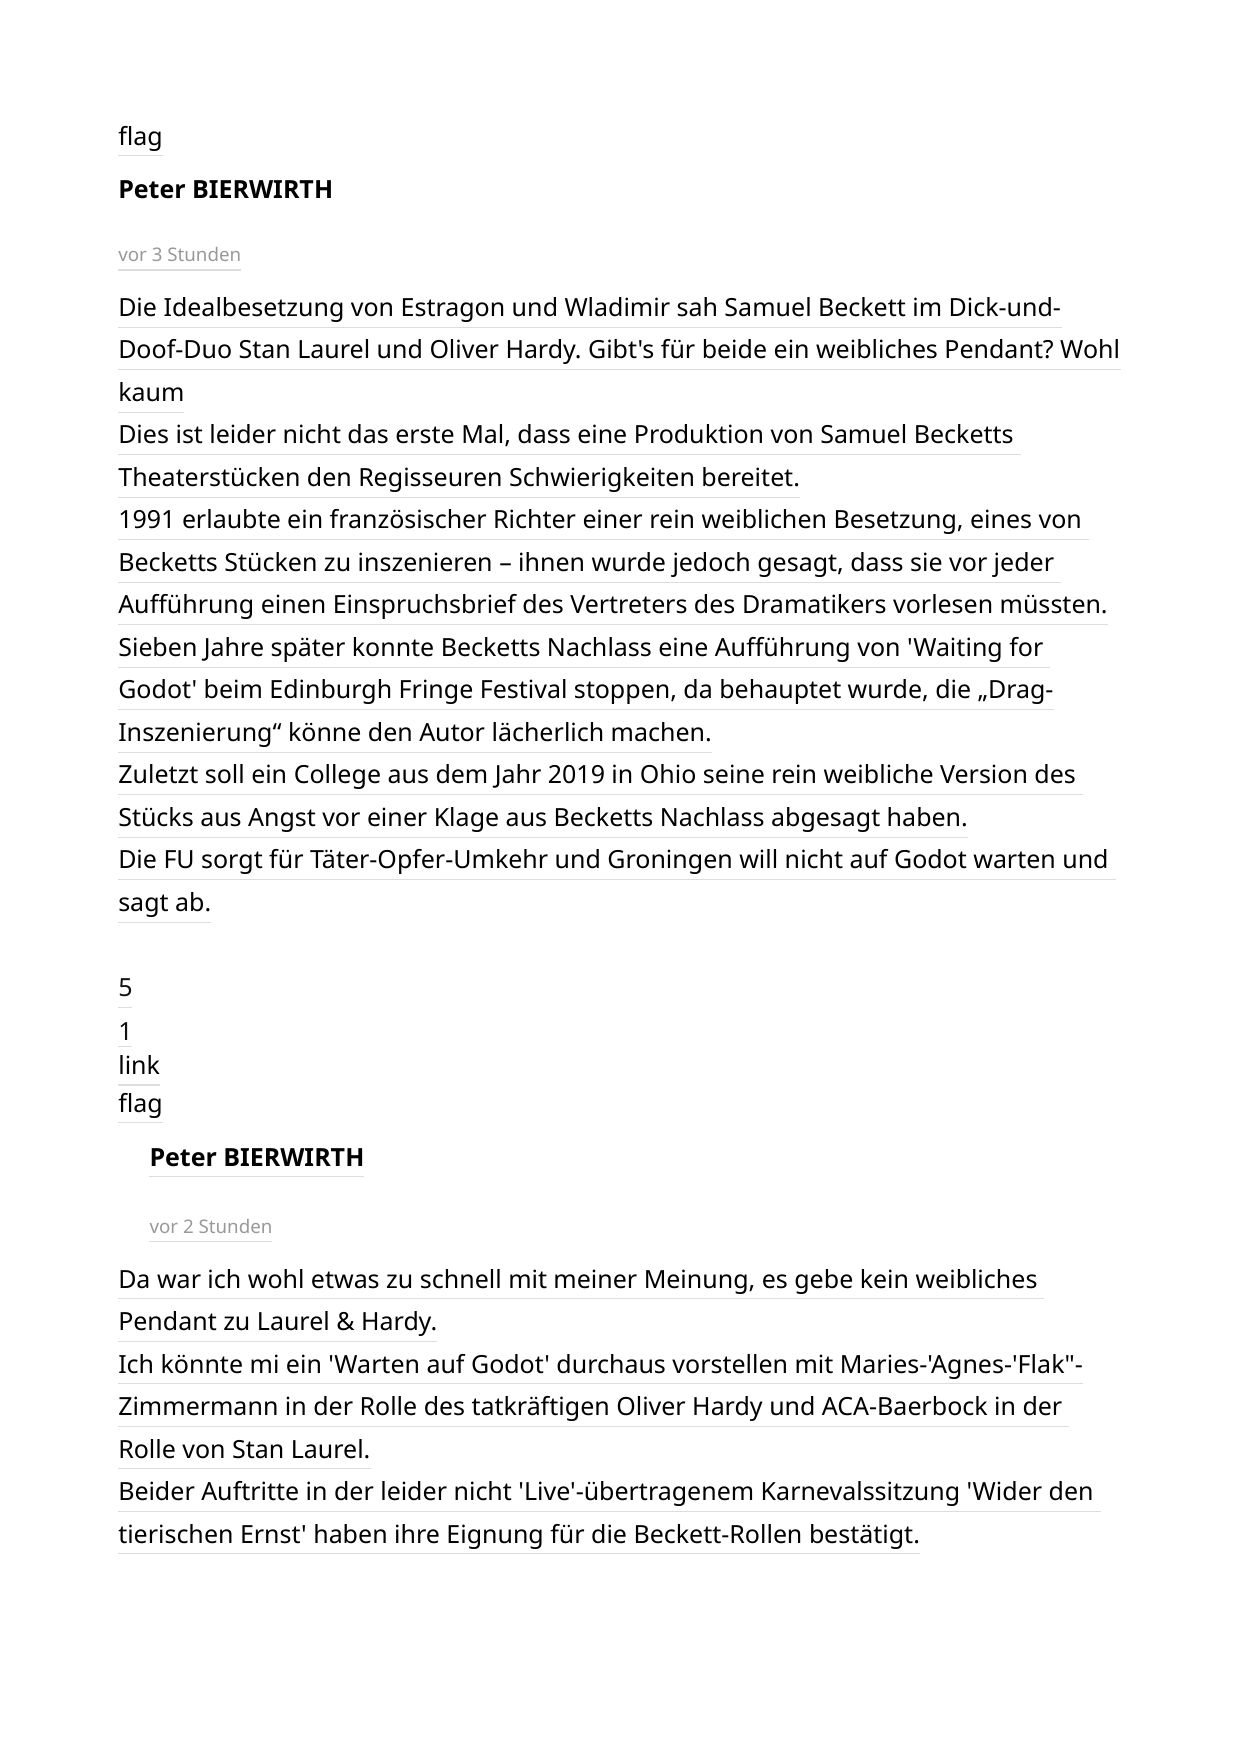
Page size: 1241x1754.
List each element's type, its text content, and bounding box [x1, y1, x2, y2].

text Die Idealbesetzung von Estragon und Wladimir sah Samuel Beckett im Dick-und-Doof-Duo Stan Laurel und Oliver Hardy. Gibt's für beide ein weibliches Pendant? Wohl kaum Dies ist leider nicht das erste Mal, dass eine Produktion von Samuel Becketts Theaterstücken den Regisseuren Schwierigkeiten bereitet. 1991 erlaubte ein französischer Richter einer rein weiblichen Besetzung, eines von Becketts Stücken zu inszenieren – ihnen wurde jedoch gesagt, dass sie vor jeder Aufführung einen Einspruchsbrief des Vertreters des Dramatikers vorlesen müssten. Sieben Jahre später konnte Becketts Nachlass eine Aufführung von 'Waiting for Godot' beim Edinburgh Fringe Festival stoppen, da behauptet wurde, die „Drag-Inszenierung“ könne den Autor lächerlich machen. Zuletzt soll ein College aus dem Jahr 2019 in Ohio seine rein weibliche Version des Stücks aus Angst vor einer Klage aus Becketts Nachlass abgesagt haben. Die FU sorgt für Täter-Opfer-Umkehr und Groningen will nicht auf Godot warten und sagt ab. [118, 290, 1122, 965]
text 1 [118, 1012, 1122, 1047]
text vor 2 Stunden [149, 1213, 1117, 1242]
text link [118, 1047, 1122, 1086]
text 5 [118, 970, 1122, 1008]
text Peter BIERWIRTH [149, 1139, 1122, 1177]
text Peter BIERWIRTH [118, 172, 1122, 206]
text flag [118, 1086, 1122, 1123]
text vor 3 Stunden [118, 241, 1117, 271]
text Da war ich wohl etwas zu schnell mit meiner Meinung, es gebe kein weibliches Pendant zu Laurel & Hardy. Ich könnte mi ein 'Warten auf Godot' durchaus vorstellen mit Maries-'Agnes-'Flak"-Zimmermann in der Rolle des tatkräftigen Oliver Hardy und ACA-Baerbock in der Rolle von Stan Laurel. Beider Auftritte in der leider nicht 'Live'-übertragenem Karnevalssitzung 'Wider den tierischen Ernst' haben ihre Eignung für die Beckett-Rollen bestätigt. [118, 1261, 1122, 1554]
text flag [118, 118, 1122, 156]
